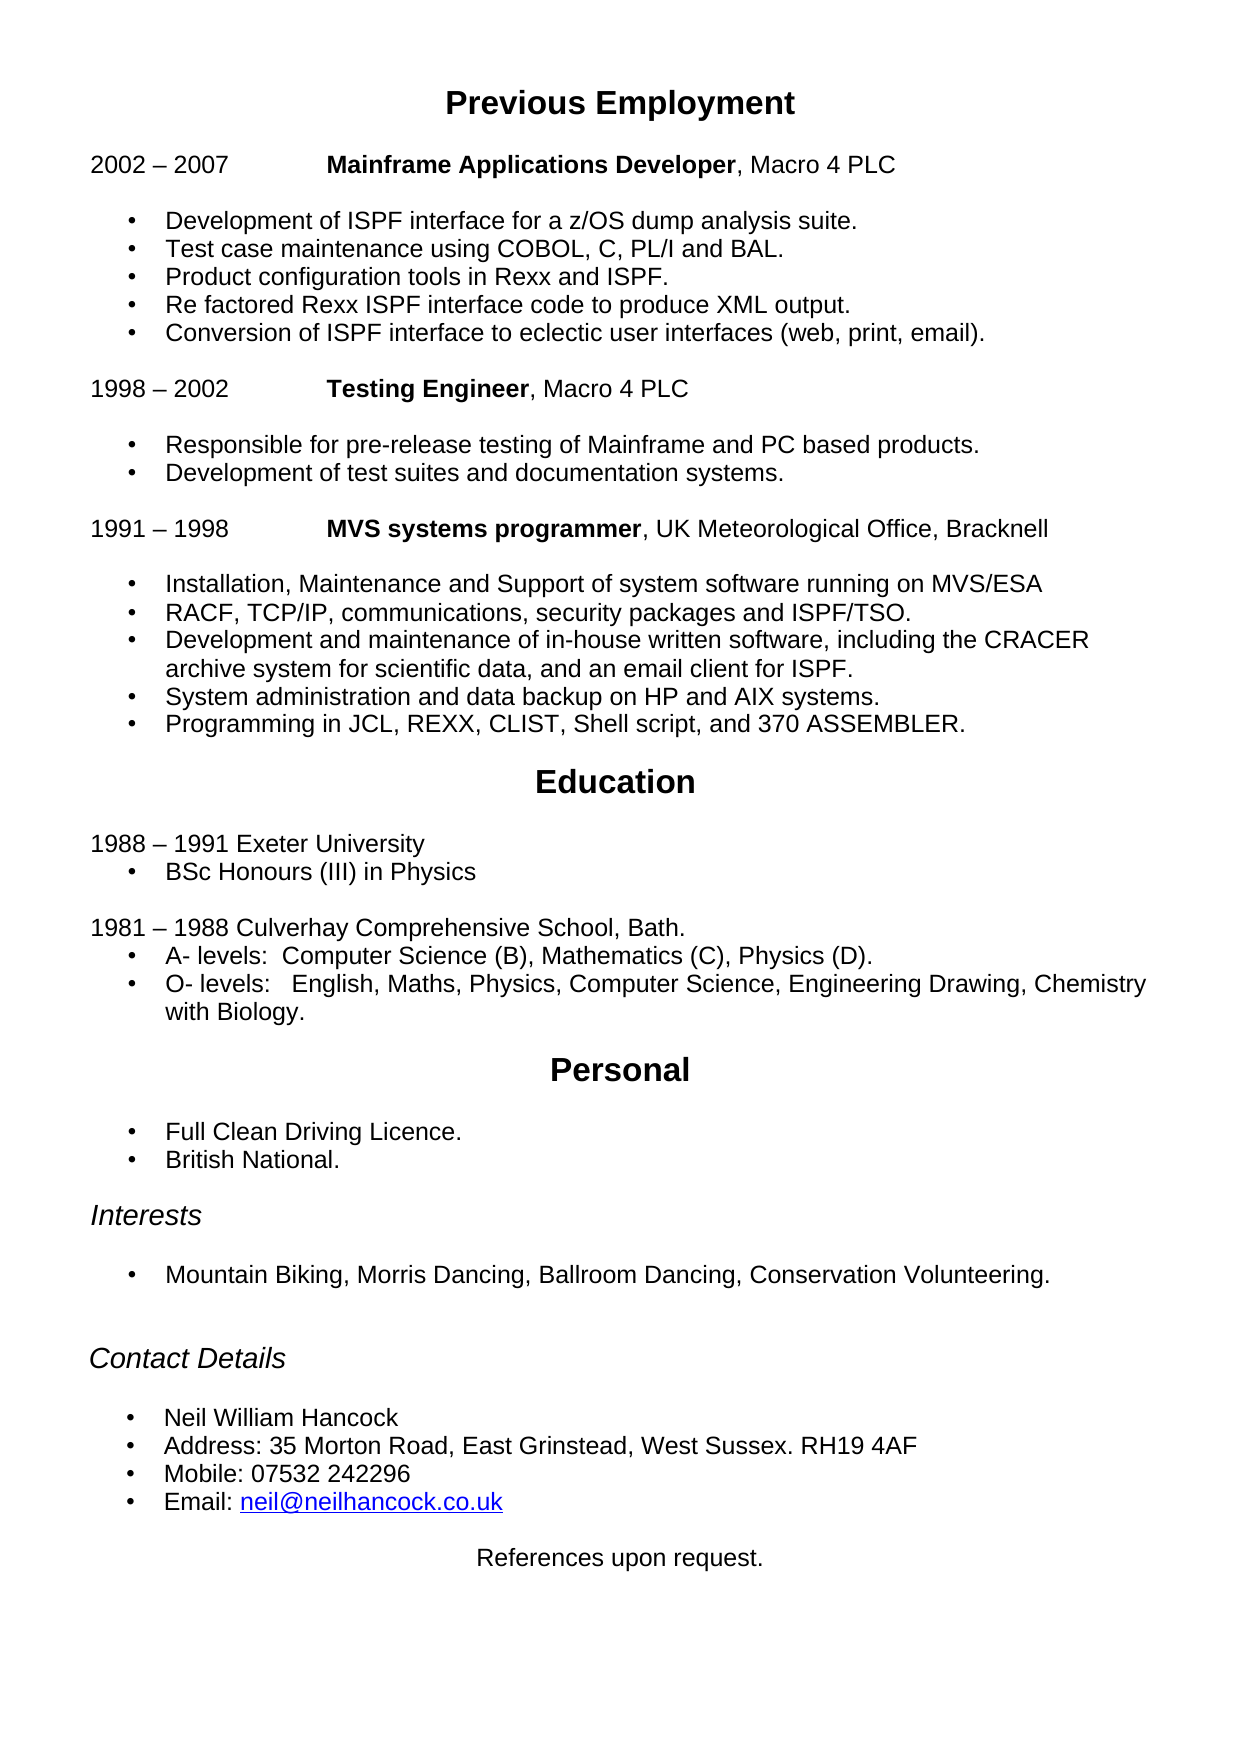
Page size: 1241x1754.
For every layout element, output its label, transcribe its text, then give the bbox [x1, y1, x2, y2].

subtitle Education [88, 763, 1152, 801]
list Conversion of ISPF interface to eclectic user interfaces (web, print, email). [128, 319, 1152, 347]
list Test case maintenance using COBOL, C, PL/I and BAL. [128, 235, 1152, 263]
list Responsible for pre-release testing of Mainframe and PC based products. [128, 431, 1152, 458]
list Email: neil@neilhancock.co.uk [126, 1488, 1152, 1516]
list Full Clean Driving Licence. [128, 1118, 1152, 1146]
list RACF, TCP/IP, communications, security packages and ISPF/TSO. [128, 598, 1152, 626]
list Product configuration tools in Rexx and ISPF. [128, 263, 1152, 291]
subtitle Personal [88, 1051, 1152, 1088]
list System administration and data backup on HP and AIX systems. [128, 682, 1152, 710]
subtitle Interests [90, 1199, 1152, 1231]
subtitle Contact Details [88, 1342, 1152, 1374]
list BSc Honours (III) in Physics [128, 858, 1152, 886]
text 1981 – 1988 Culverhay Comprehensive School, Bath. [90, 914, 1152, 942]
list Development of ISPF interface for a z/OS dump analysis suite. [128, 207, 1152, 235]
list British National. [128, 1146, 1152, 1174]
text 1998 – 2002 Testing Engineer, Macro 4 PLC [90, 375, 1152, 403]
list Development and maintenance of in-house written software, including the CRACER archive system for scientific data, and an email client for ISPF. [128, 626, 1152, 682]
subtitle Previous Employment [88, 84, 1152, 121]
list Installation, Maintenance and Support of system software running on MVS/ESA [128, 570, 1152, 598]
list Development of test suites and documentation systems. [128, 458, 1152, 487]
text 1988 – 1991 Exeter University [90, 830, 1152, 858]
list Neil William Hancock [126, 1404, 1152, 1432]
list A- levels: Computer Science (B), Mathematics (C), Physics (D). [128, 942, 1152, 970]
text 1991 – 1998 MVS systems programmer, UK Meteorological Office, Bracknell [90, 514, 1152, 542]
list O- levels: English, Maths, Physics, Computer Science, Engineering Drawing, Chemistry with Biology. [128, 970, 1152, 1026]
list Re factored Rexx ISPF interface code to produce XML output. [128, 291, 1152, 319]
list Programming in JCL, REXX, CLIST, Shell script, and 370 ASSEMBLER. [128, 710, 1152, 738]
list Mountain Biking, Morris Dancing, Ballroom Dancing, Conservation Volunteering. [128, 1261, 1152, 1289]
text References upon request. [88, 1544, 1152, 1572]
list Mobile: 07532 242296 [126, 1460, 1152, 1488]
text 2002 – 2007 Mainframe Applications Developer, Macro 4 PLC [90, 151, 1152, 179]
list Address: 35 Morton Road, East Grinstead, West Sussex. RH19 4AF [126, 1432, 1152, 1460]
